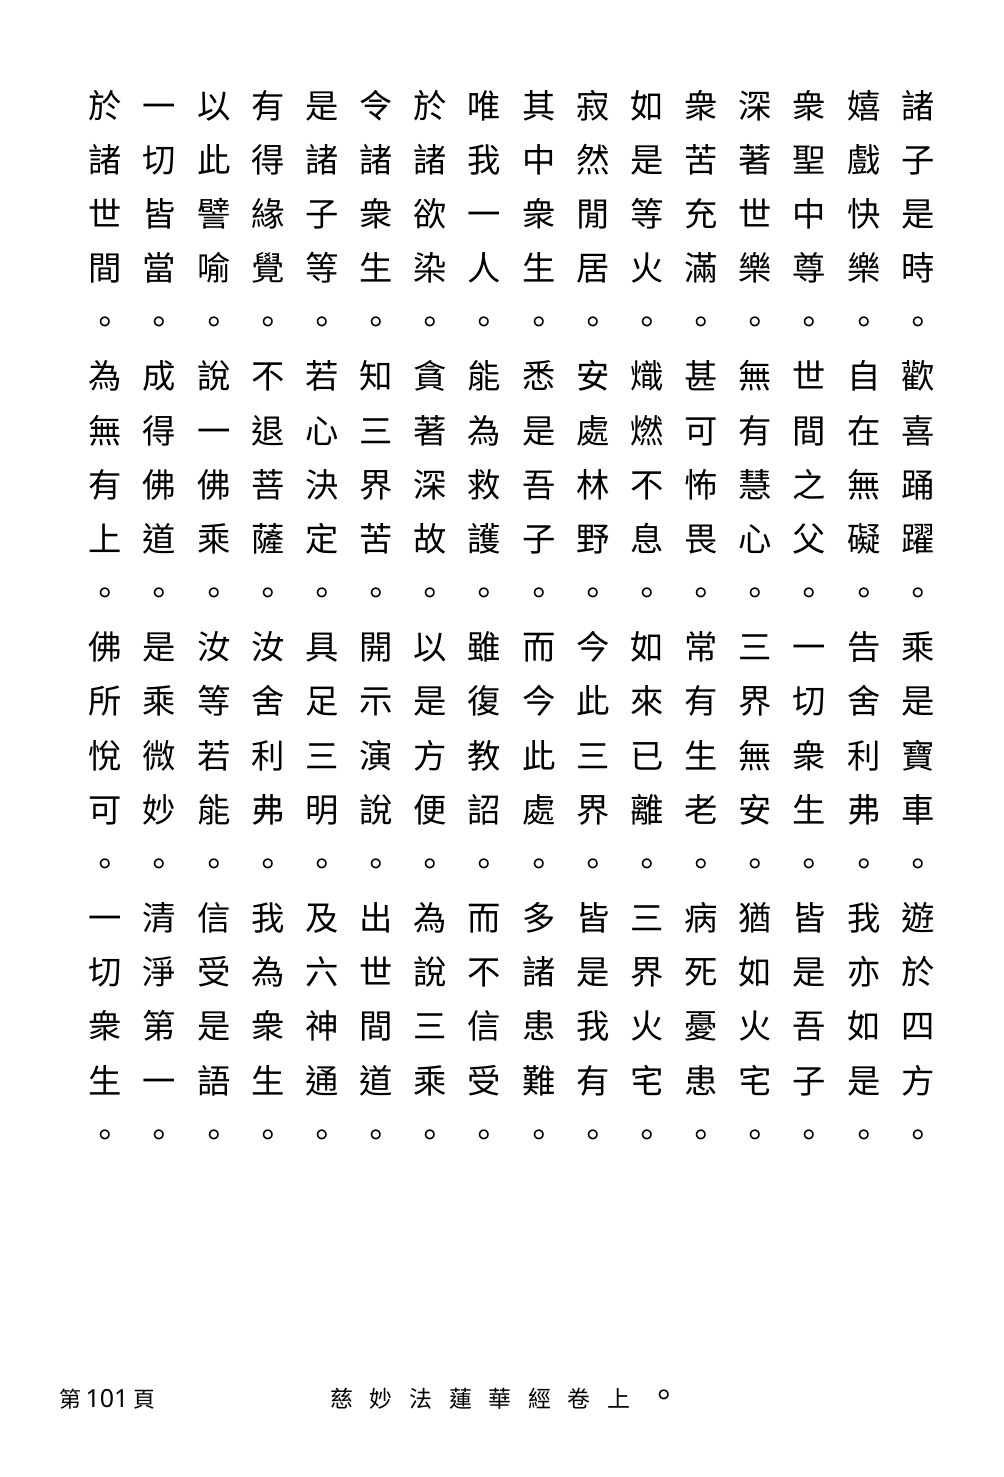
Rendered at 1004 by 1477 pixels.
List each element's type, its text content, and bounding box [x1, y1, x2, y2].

text 於諸欲染。貪著深故。以是方便。為說三乘。 [403, 88, 457, 1363]
text 唯我一人。能為救護。雖復教詔。而不信受。 [457, 88, 512, 1363]
text 衆聖中尊。世間之父。一切衆生。皆是吾子。 [782, 88, 837, 1363]
text 諸子是時。歡喜踊躍。乘是寶車。遊於四方。 [891, 88, 945, 1363]
text 令諸衆生。知三界苦。開示演說。出世間道。 [349, 88, 403, 1363]
text 嬉戲快樂。自在無礙。告舍利弗。我亦如是。 [837, 88, 891, 1363]
text 以此譬喻。說一佛乘。汝等若能。信受是語。 [187, 88, 241, 1363]
text 衆苦充滿。甚可怖畏。常有生老。病死憂患。 [674, 88, 728, 1363]
text 深著世樂。無有慧心。三界無安。猶如火宅。 [728, 88, 782, 1363]
text 於諸世間。為無有上。佛所悅可。一切衆生。 [78, 88, 132, 1363]
text 一切皆當。成得佛道。是乘微妙。清淨第一。 [132, 88, 187, 1363]
text 其中衆生。悉是吾子。而今此處。多諸患難。 [512, 88, 566, 1363]
text 是諸子等。若心決定。具足三明。及六神通。 [295, 88, 349, 1363]
text 如是等火。熾燃不息。如來已離。三界火宅。 [620, 88, 674, 1363]
text 有得緣覺。不退菩薩。汝舍利弗。我為衆生。 [241, 88, 295, 1363]
text 寂然閒居。安處林野。今此三界。皆是我有。 [566, 88, 620, 1363]
